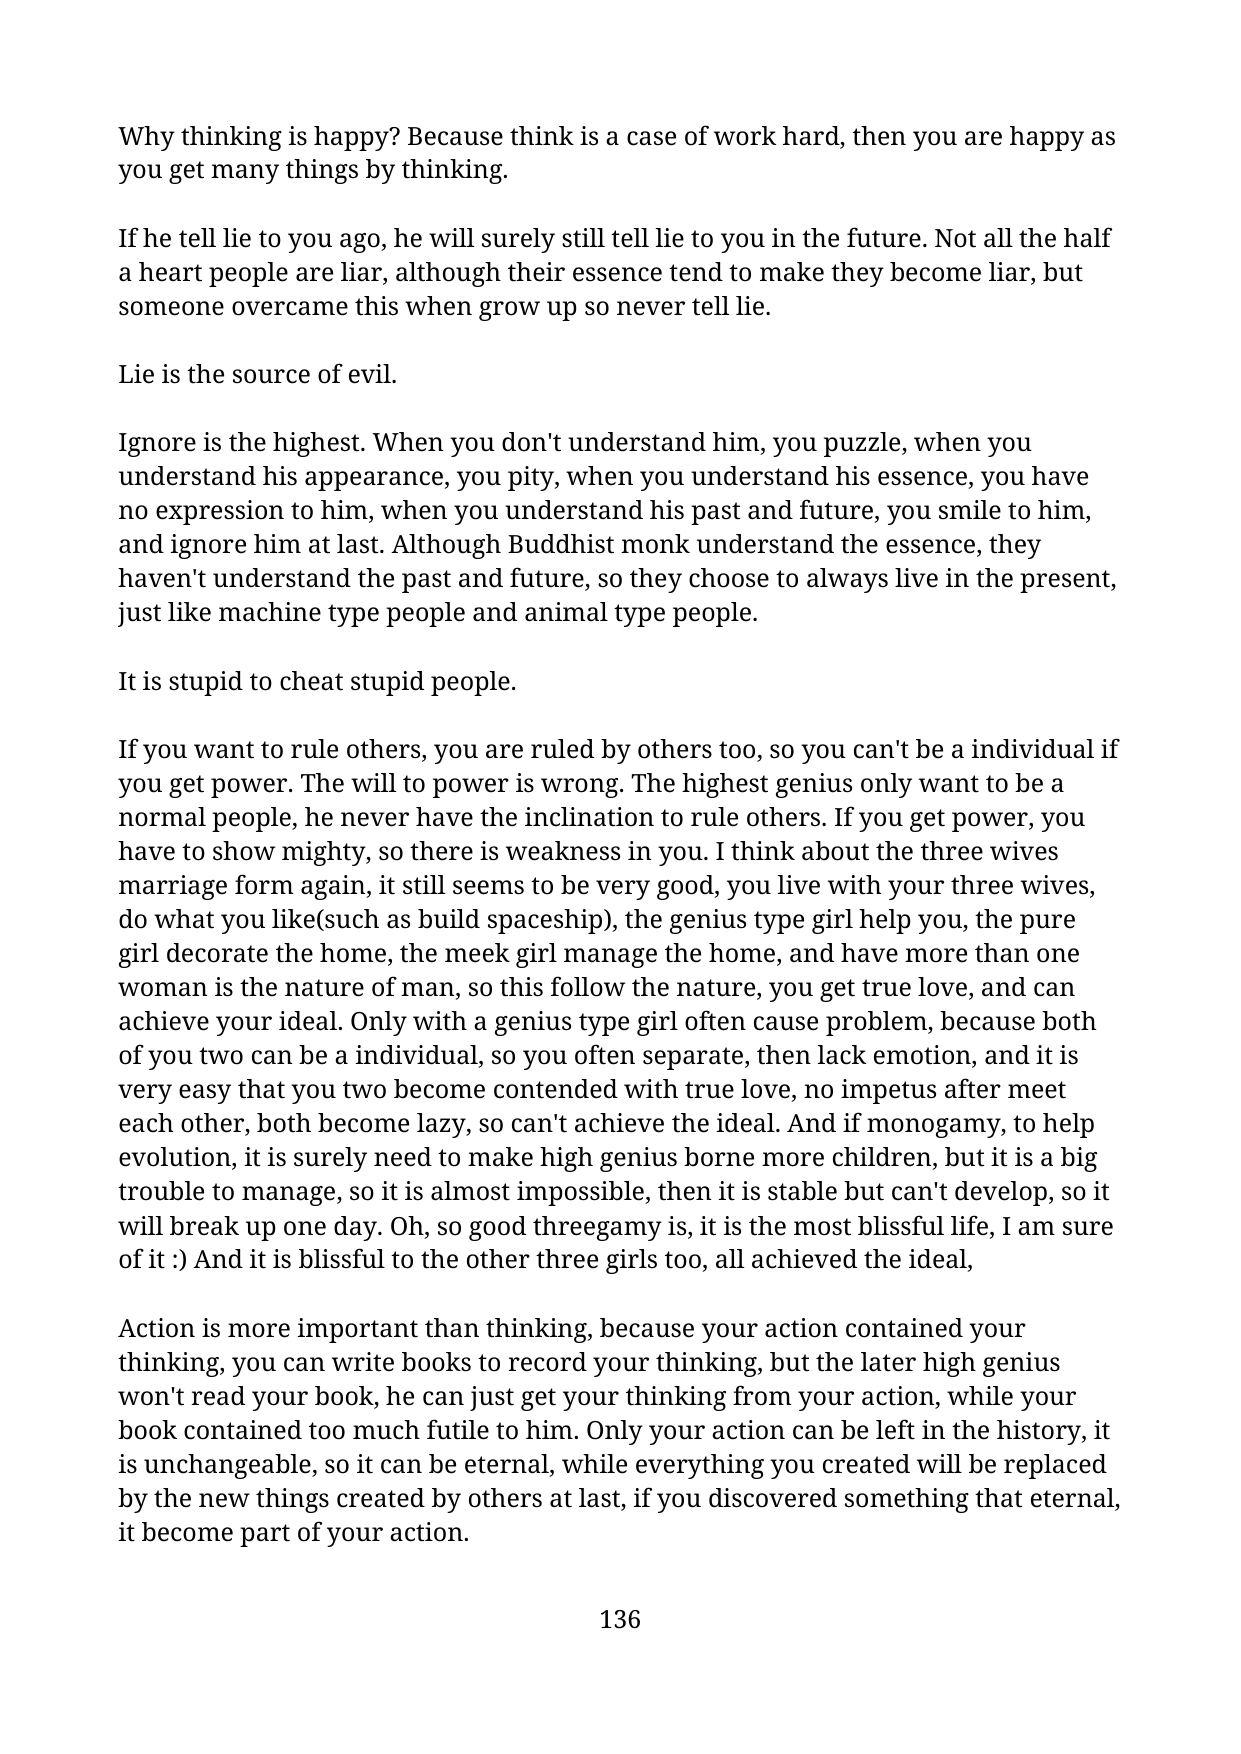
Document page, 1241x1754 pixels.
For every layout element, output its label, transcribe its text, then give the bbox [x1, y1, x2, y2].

text Ignore is the highest. When you don't understand him, you puzzle, when you understand his appearance, you pity, when you understand his essence, you have no expression to him, when you understand his past and future, you smile to him, and ignore him at last. Although Buddhist monk understand the essence, they haven't understand the past and future, so they choose to always live in the present, just like machine type people and animal type people. [118, 425, 1122, 629]
text Lie is the source of evil. [118, 357, 1122, 391]
text If you want to rule others, you are ruled by others too, so you can't be a individual if you get power. The will to power is wrong. The highest genius only want to be a normal people, he never have the inclination to rule others. If you get power, you have to show mighty, so there is weakness in you. I think about the three wives marriage form again, it still seems to be very good, you live with your three wives, do what you like(such as build spaceship), the genius type girl help you, the pure girl decorate the home, the meek girl manage the home, and have more than one woman is the nature of man, so this follow the nature, you get true love, and can achieve your ideal. Only with a genius type girl often cause problem, because both of you two can be a individual, so you often separate, then lack emotion, and it is very easy that you two become contended with true love, no impetus after meet each other, both become lazy, so can't achieve the ideal. And if monogamy, to help evolution, it is surely need to make high genius borne more children, but it is a big trouble to manage, so it is almost impossible, then it is stable but can't develop, so it will break up one day. Oh, so good threegamy is, it is the most blissful life, I am sure of it :) And it is blissful to the other three girls too, all achieved the ideal, [118, 731, 1122, 1276]
text Action is more important than thinking, because your action contained your thinking, you can write books to record your thinking, but the later high genius won't read your book, he can just get your thinking from your action, while your book contained too much futile to him. Only your action can be left in the history, it is unchangeable, so it can be eternal, while everything you created will be replaced by the new things created by others at last, if you discovered something that eternal, it become part of your action. [118, 1310, 1122, 1549]
text It is stupid to cheat stupid people. [118, 663, 1122, 697]
text Why thinking is happy? Because think is a case of work hard, then you are happy as you get many things by thinking. [118, 118, 1122, 186]
text If he tell lie to you ago, he will surely still tell lie to you in the future. Not all the half a heart people are liar, although their essence tend to make they become liar, but someone overcame this when grow up so never tell lie. [118, 220, 1122, 322]
